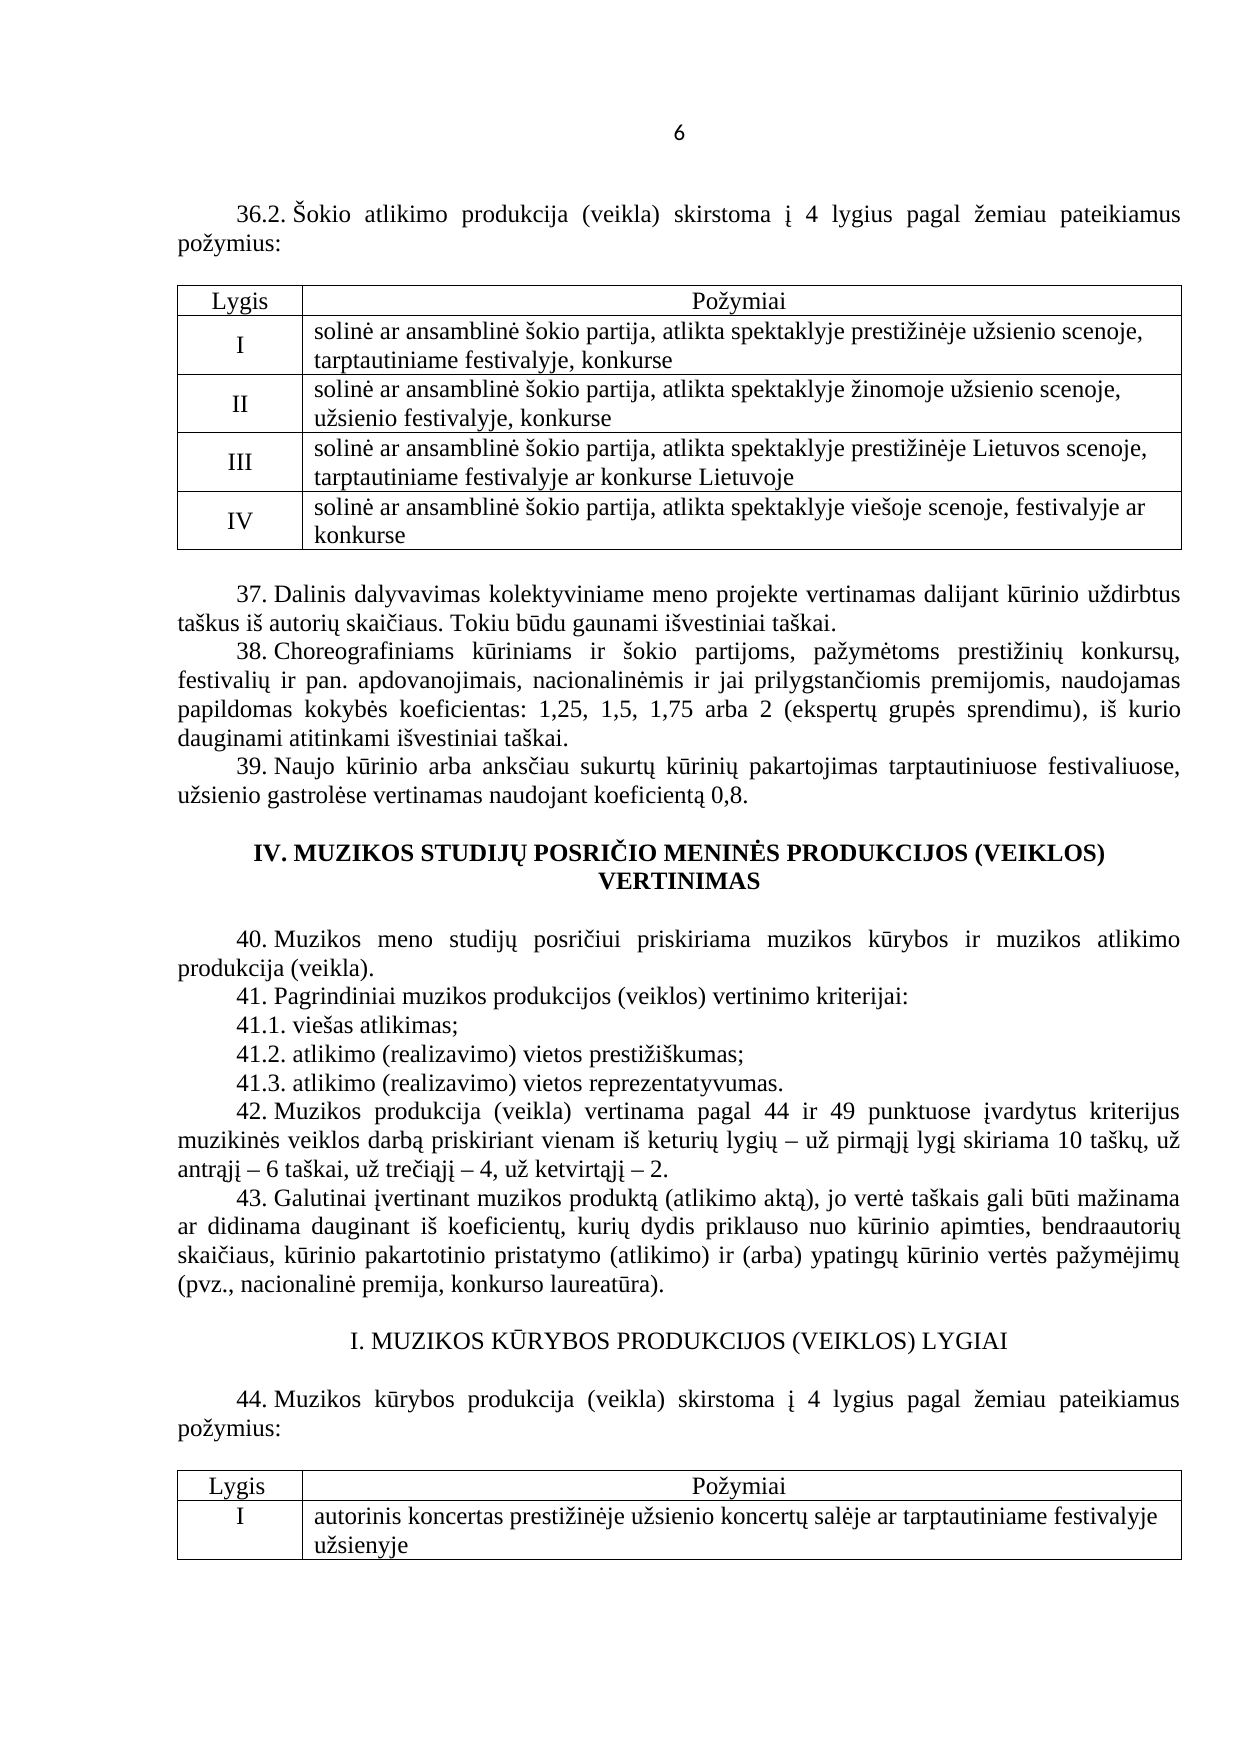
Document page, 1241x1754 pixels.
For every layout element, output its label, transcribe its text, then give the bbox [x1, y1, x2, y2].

text 42. Muzikos produkcija (veikla) vertinama pagal 44 ir 49 punktuose įvardytus kriterijus muzikinės veiklos darbą priskiriant vienam iš keturių lygių – už pirmąjį lygį skiriama 10 taškų, už antrąjį – 6 taškai, už trečiąjį – 4, už ketvirtąjį – 2. [177, 1096, 1181, 1183]
text 41. Pagrindiniai muzikos produkcijos (veiklos) vertinimo kriterijai: [177, 981, 1181, 1010]
table_cell IV [178, 492, 302, 549]
table_cell I [178, 316, 302, 373]
table_cell I [178, 1501, 302, 1558]
table_cell III [178, 433, 302, 491]
table_cell solinė ar ansamblinė šokio partija, atlikta spektaklyje žinomoje užsienio scenoje, užsienio festivalyje, konkurse [303, 375, 1181, 432]
table_cell solinė ar ansamblinė šokio partija, atlikta spektaklyje viešoje scenoje, festivalyje ar konkurse [303, 492, 1181, 549]
text 41.3. atlikimo (realizavimo) vietos reprezentatyvumas. [177, 1068, 1181, 1096]
text 44. Muzikos kūrybos produkcija (veikla) skirstoma į 4 lygius pagal žemiau pateikiamus požymius: [177, 1384, 1181, 1441]
table_header Požymiai [303, 286, 1181, 315]
table_header Požymiai [303, 1471, 1181, 1500]
table_header Lygis [178, 1471, 302, 1500]
text I. MUZIKOS KŪRYBOS PRODUKCIJOS (VEIKLOS) LYGIAI [177, 1326, 1181, 1355]
table_header Lygis [178, 286, 302, 315]
text IV. MUZIKOS STUDIJŲ POSRIČIO MENINĖS PRODUKCIJOS (VEIKLOS) VERTINIMAS [177, 838, 1181, 895]
text 41.1. viešas atlikimas; [177, 1010, 1181, 1039]
text 37. Dalinis dalyvavimas kolektyviniame meno projekte vertinamas dalijant kūrinio uždirbtus taškus iš autorių skaičiaus. Tokiu būdu gaunami išvestiniai taškai. [177, 579, 1181, 636]
table_cell solinė ar ansamblinė šokio partija, atlikta spektaklyje prestižinėje Lietuvos scenoje, tarptautiniame festivalyje ar konkurse Lietuvoje [303, 433, 1181, 491]
text 43. Galutinai įvertinant muzikos produktą (atlikimo aktą), jo vertė taškais gali būti mažinama ar didinama dauginant iš koeficientų, kurių dydis priklauso nuo kūrinio apimties, bendraautorių skaičiaus, kūrinio pakartotinio pristatymo (atlikimo) ir (arba) ypatingų kūrinio vertės pažymėjimų (pvz., nacionalinė premija, konkurso laureatūra). [177, 1183, 1181, 1298]
text 39. Naujo kūrinio arba anksčiau sukurtų kūrinių pakartojimas tarptautiniuose festivaliuose, užsienio gastrolėse vertinamas naudojant koeficientą 0,8. [177, 751, 1181, 809]
text 38. Choreografiniams kūriniams ir šokio partijoms, pažymėtoms prestižinių konkursų, festivalių ir pan. apdovanojimais, nacionalinėmis ir jai prilygstančiomis premijomis, naudojamas papildomas kokybės koeficientas: 1,25, 1,5, 1,75 arba 2 (ekspertų grupės sprendimu), iš kurio dauginami atitinkami išvestiniai taškai. [177, 636, 1181, 751]
table_cell solinė ar ansamblinė šokio partija, atlikta spektaklyje prestižinėje užsienio scenoje, tarptautiniame festivalyje, konkurse [303, 316, 1181, 373]
text 36.2. Šokio atlikimo produkcija (veikla) skirstoma į 4 lygius pagal žemiau pateikiamus požymius: [177, 199, 1181, 256]
text 41.2. atlikimo (realizavimo) vietos prestižiškumas; [177, 1039, 1181, 1068]
table_cell autorinis koncertas prestižinėje užsienio koncertų salėje ar tarptautiniame festivalyje užsienyje [303, 1501, 1181, 1558]
text 40. Muzikos meno studijų posričiui priskiriama muzikos kūrybos ir muzikos atlikimo produkcija (veikla). [177, 924, 1181, 981]
table_cell II [178, 375, 302, 432]
